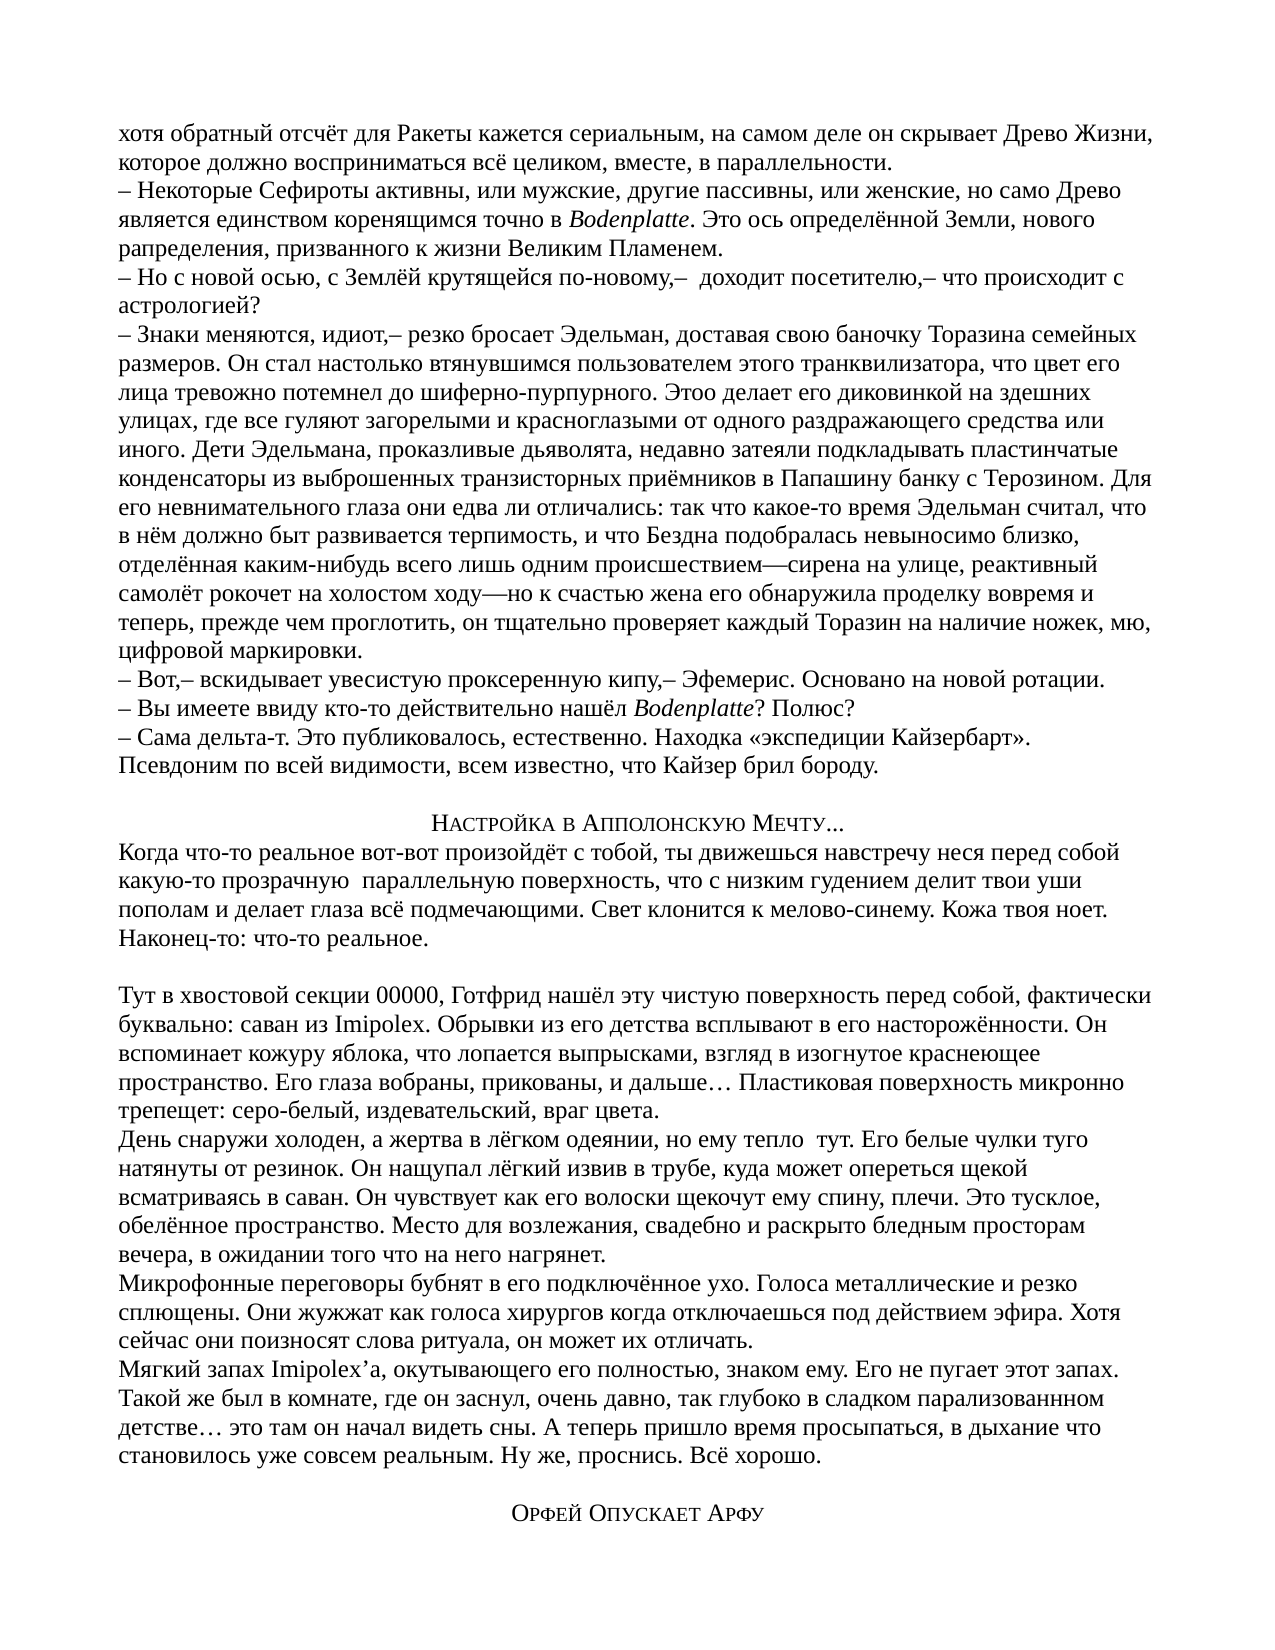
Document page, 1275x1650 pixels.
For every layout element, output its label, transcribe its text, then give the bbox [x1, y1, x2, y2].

text Псевдоним по всей видимости, всем известно, что Кайзер брил бороду. [118, 751, 1157, 779]
text – Но с новой осью, с Землёй крутящейся по-новому,– доходит посетителю,– что происходит с астрологией? [118, 262, 1157, 319]
text – Вы имеете ввиду кто-то действительно нашёл Bodenplatte? Полюс? [118, 693, 1157, 722]
text хотя обратный отсчёт для Ракеты кажется сериальным, на самом деле он скрывает Древо Жизни, которое должно восприниматься всё целиком, вместе, в параллельности. [118, 118, 1157, 176]
text – Вот,– вскидывает увесистую проксеренную кипу,– Эфемерис. Основано на новой ротации. [118, 664, 1157, 693]
text Мягкий запах Imipolex’а, окутывающего его полностью, знаком ему. Его не пугает этот запах. Такой же был в комнате, где он заснул, очень давно, так глубоко в сладком парализованнном детстве… это там он начал видеть сны. А теперь пришло время просыпаться, в дыхание что становилось уже совсем реальным. Ну же, проснись. Всё хорошо. [118, 1354, 1157, 1469]
text Микрофонные переговоры бубнят в его подключённое ухо. Голоса металлические и резко сплющены. Они жужжат как голоса хирургов когда отключаешься под действием эфира. Хотя сейчас они поизносят слова ритуала, он может их отличать. [118, 1268, 1157, 1354]
text – Сама дельта-т. Это публиковалось, естественно. Находка «экспедиции Кайзербарт». [118, 722, 1157, 751]
text – Знаки меняются, идиот,– резко бросает Эдельман, доставая свою баночку Торазина семейных размеров. Он стал настолько втянувшимся пользователем этого транквилизатора, что цвет его лица тревожно потемнел до шиферно-пурпурного. Этоо делает его диковинкой на здешних улицах, где все гуляют загорелыми и красноглазыми от одного раздражающего средства или иного. Дети Эдельмана, проказливые дьяволята, недавно затеяли подкладывать пластинчатые конденсаторы из выброшенных транзисторных приёмников в Папашину банку с Терозином. Для его невнимательного глаза они едва ли отличались: так что какое-то время Эдельман считал, что в нём должно быт развивается терпимость, и что Бездна подобралась невыносимо близко, отделённая каким-нибудь всего лишь одним происшествием—сирена на улице, реактивный самолёт рокочет на холостом ходу—но к счастью жена его обнаружила проделку вовремя и теперь, прежде чем проглотить, он тщательно проверяет каждый Торазин на наличие ножек, мю, цифровой маркировки. [118, 319, 1157, 664]
text Тут в хвостовой секции 00000, Готфрид нашёл эту чистую поверхность перед собой, фактически буквально: саван из Imipolex. Обрывки из его детства всплывают в его насторожённости. Он вспоминает кожуру яблока, что лопается выпрысками, взгляд в изогнутое краснеющее пространство. Его глаза вобраны, прикованы, и дальше… Пластиковая поверхность микронно трепещет: серо-белый, издевательский, враг цвета. [118, 981, 1157, 1124]
text Когда что-то реальное вот-вот произойдёт с тобой, ты движешься навстречу неся перед собой какую-то прозрачную параллельную поверхность, что с низким гудением делит твои уши пополам и делает глаза всё подмечающими. Свет клонится к мелово-синему. Кожа твоя ноет. Наконец-то: что-то реальное. [118, 837, 1157, 952]
text День снаружи холоден, а жертва в лёгком одеянии, но ему тепло тут. Его белые чулки туго натянуты от резинок. Он нащупал лёгкий извив в трубе, куда может опереться щекой всматриваясь в саван. Он чувствует как его волоски щекочут ему спину, плечи. Это тусклое, обелённое пространство. Место для возлежания, свадебно и раскрыто бледным просторам вечера, в ожидании того что на него нагрянет. [118, 1124, 1157, 1268]
text – Некоторые Сефироты активны, или мужские, другие пассивны, или женские, но само Древо является единством коренящимся точно в Bodenplatte. Это ось определённой Земли, нового рапределения, призванного к жизни Великим Пламенем. [118, 176, 1157, 262]
text Настройка в Апполонскую Мечту... [118, 808, 1157, 837]
text Орфей Опускает Арфу [118, 1498, 1157, 1527]
